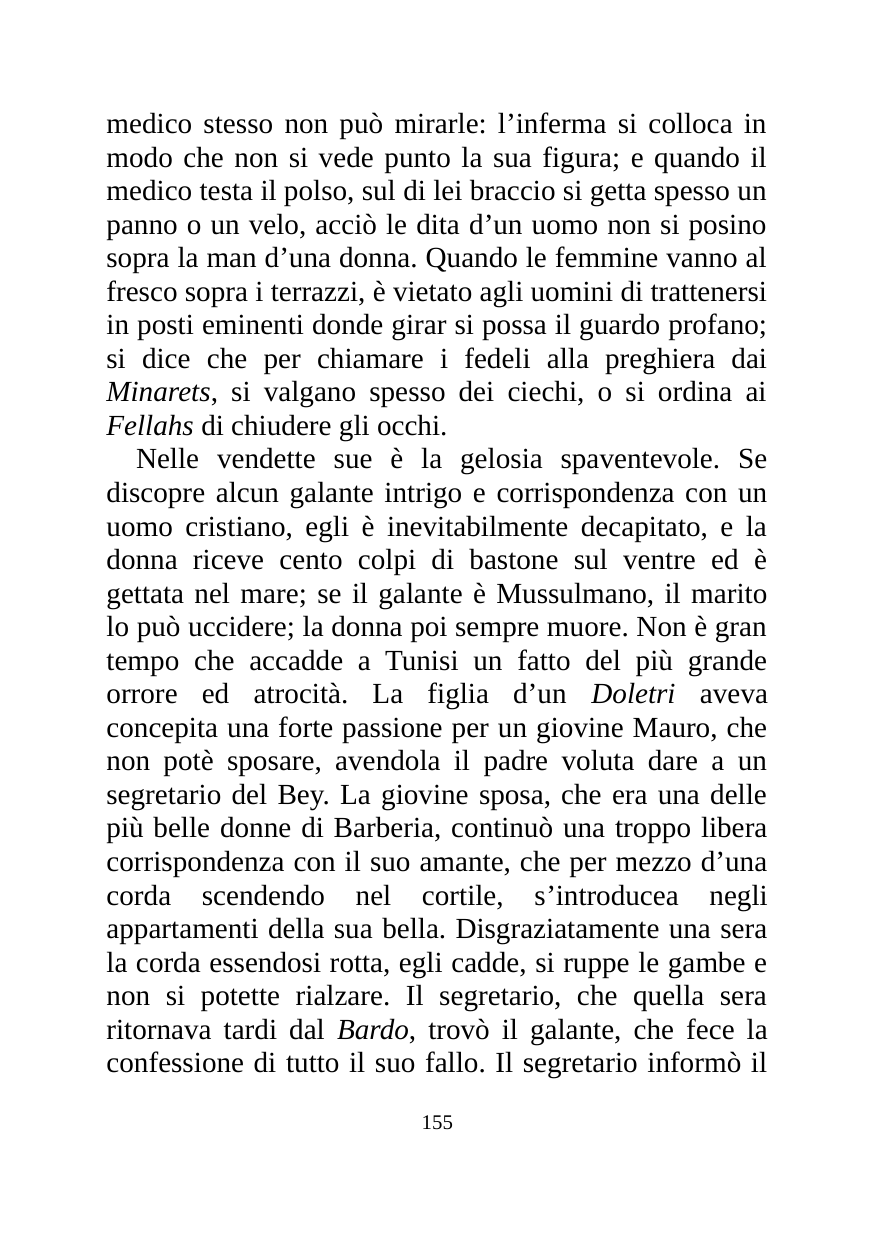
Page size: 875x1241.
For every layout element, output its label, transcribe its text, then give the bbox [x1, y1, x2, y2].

text Nelle vendette sue è la gelosia spaventevole. Se discopre alcun galante intrigo e corrispondenza con un uomo cristiano, egli è inevitabilmente decapitato, e la donna riceve cento colpi di bastone sul ventre ed è gettata nel mare; se il galante è Mussulmano, il marito lo può uccidere; la donna poi sempre muore. Non è gran tempo che accadde a Tunisi un fatto del più grande orrore ed atrocità. La figlia d’un Doletri aveva concepita una forte passione per un giovine Mauro, che non potè sposare, avendola il padre voluta dare a un segretario del Bey. La giovine sposa, che era una delle più belle donne di Barberia, continuò una troppo libera corrispondenza con il suo amante, che per mezzo d’una corda scendendo nel cortile, s’introducea negli appartamenti della sua bella. Disgraziatamente una sera la corda essendosi rotta, egli cadde, si ruppe le gambe e non si potette rialzare. Il segretario, che quella sera ritornava tardi dal Bardo, trovò il galante, che fece la confessione di tutto il suo fallo. Il segretario informò il [106, 442, 768, 1079]
text medico stesso non può mirarle: l’inferma si colloca in modo che non si vede punto la sua figura; e quando il medico testa il polso, sul di lei braccio si getta spesso un panno o un velo, acciò le dita d’un uomo non si posino sopra la man d’una donna. Quando le femmine vanno al fresco sopra i terrazzi, è vietato agli uomini di trattenersi in posti eminenti donde girar si possa il guardo profano; si dice che per chiamare i fedeli alla preghiera dai Minarets, si valgano spesso dei ciechi, o si ordina ai Fellahs di chiudere gli occhi. [106, 106, 768, 442]
